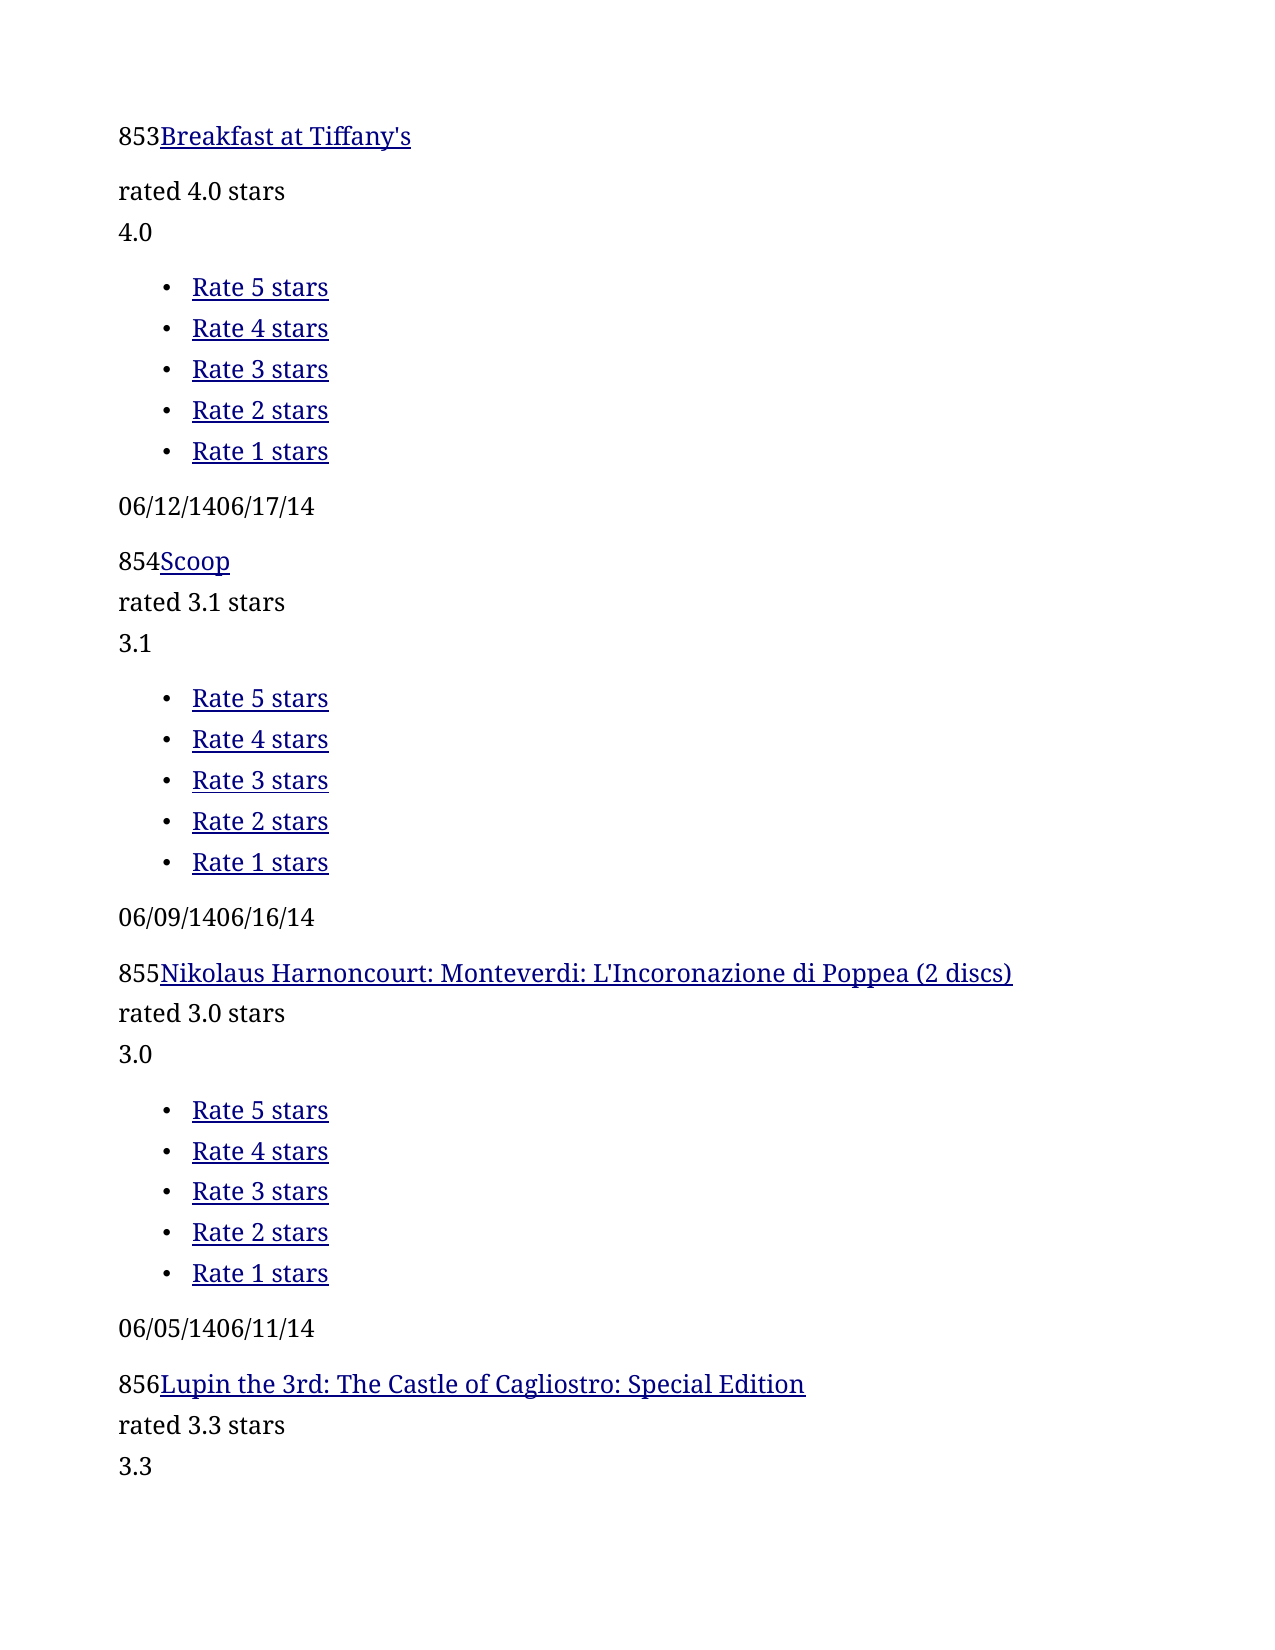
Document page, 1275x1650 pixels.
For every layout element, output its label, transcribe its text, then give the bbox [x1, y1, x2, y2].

text 3.1 [118, 626, 1157, 660]
list Rate 1 stars [162, 433, 1157, 467]
text rated 4.0 stars [118, 173, 1157, 208]
text 3.0 [118, 1037, 1157, 1071]
list Rate 1 stars [162, 1256, 1157, 1290]
text 3.3 [118, 1448, 1157, 1482]
list Rate 3 stars [162, 763, 1157, 797]
list Rate 1 stars [162, 844, 1157, 878]
list Rate 4 stars [162, 722, 1157, 756]
text 854Scoop [118, 544, 1157, 578]
list Rate 5 stars [162, 681, 1157, 715]
list Rate 3 stars [162, 1174, 1157, 1208]
list Rate 4 stars [162, 1133, 1157, 1167]
text 06/05/1406/11/14 [118, 1311, 1157, 1345]
text 855Nikolaus Harnoncourt: Monteverdi: L'Incoronazione di Poppea (2 discs) [118, 955, 1157, 989]
list Rate 5 stars [162, 1092, 1157, 1126]
text rated 3.3 stars [118, 1407, 1157, 1441]
list Rate 2 stars [162, 803, 1157, 838]
text rated 3.1 stars [118, 585, 1157, 619]
list Rate 2 stars [162, 1215, 1157, 1249]
text 06/09/1406/16/14 [118, 900, 1157, 934]
text 06/12/1406/17/14 [118, 488, 1157, 523]
list Rate 5 stars [162, 270, 1157, 304]
text 4.0 [118, 214, 1157, 248]
text rated 3.0 stars [118, 996, 1157, 1030]
text 853Breakfast at Tiffany's [118, 118, 1157, 152]
list Rate 3 stars [162, 351, 1157, 386]
list Rate 2 stars [162, 392, 1157, 426]
text 856Lupin the 3rd: The Castle of Cagliostro: Special Edition [118, 1366, 1157, 1401]
list Rate 4 stars [162, 311, 1157, 345]
